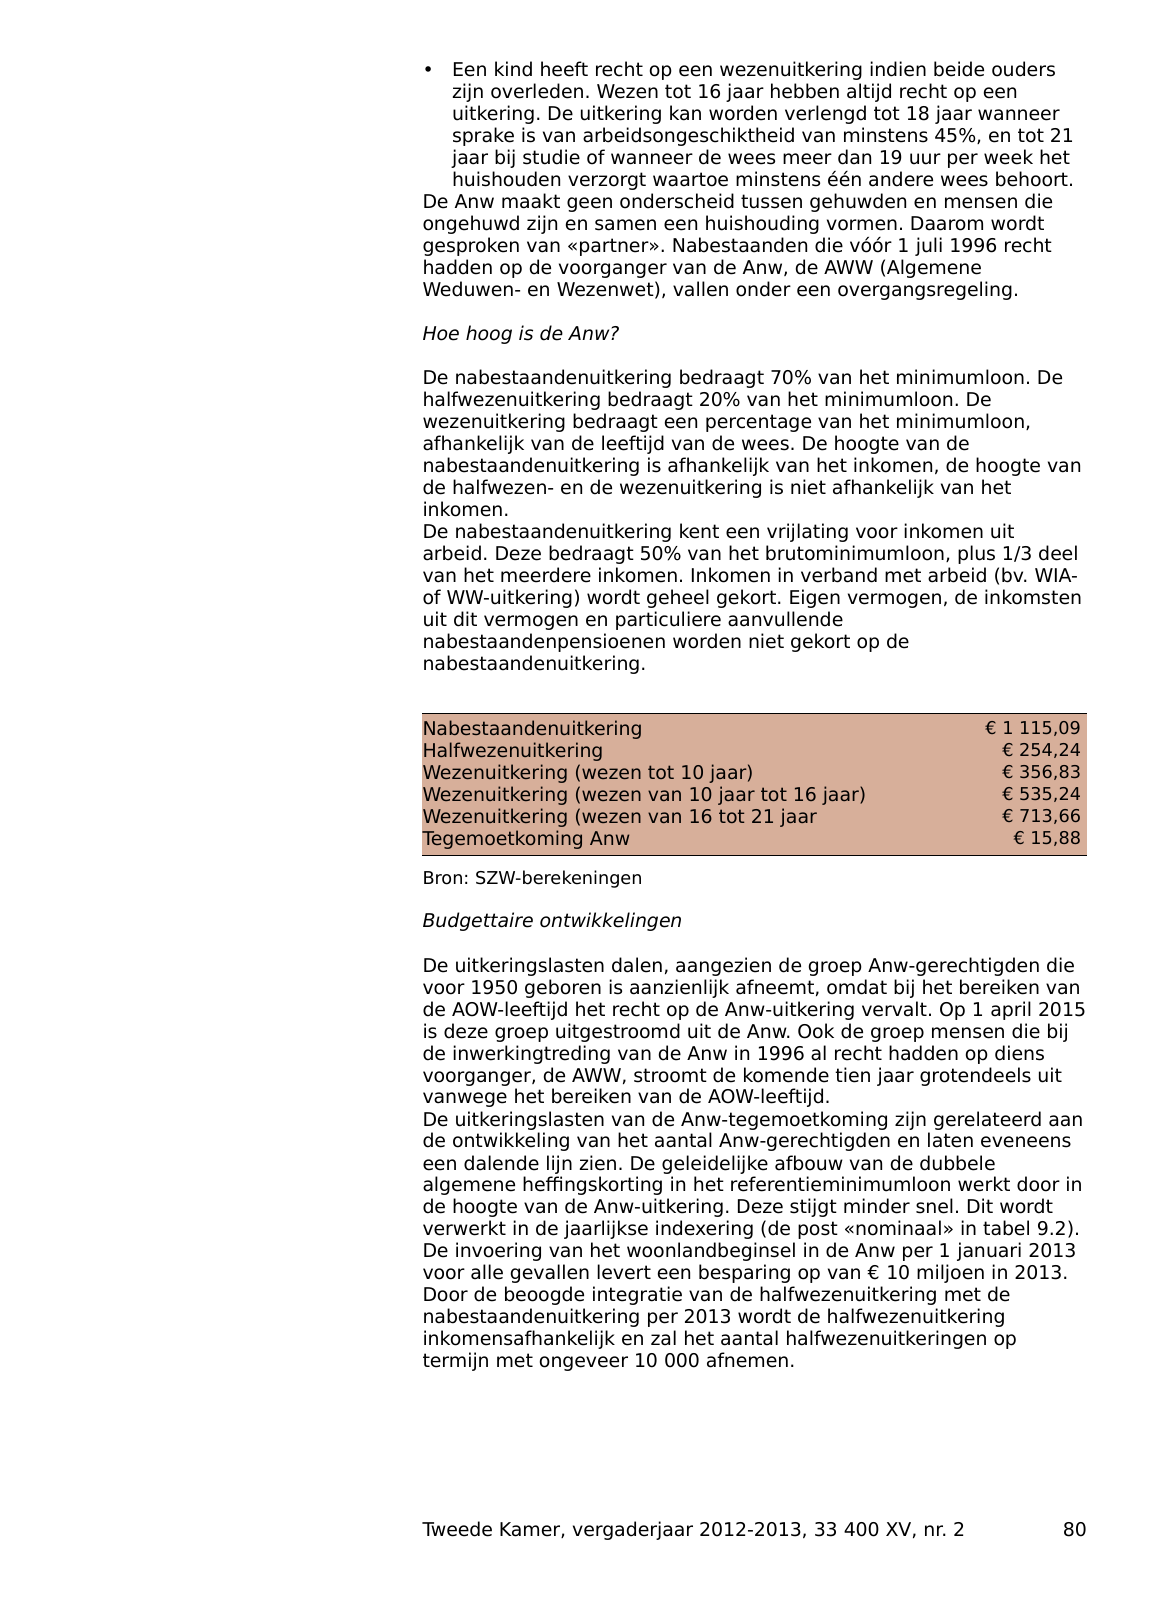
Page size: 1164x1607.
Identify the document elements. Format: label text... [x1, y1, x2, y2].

table_cell € 713,66 [969, 806, 1087, 828]
table_cell € 254,24 [969, 740, 1087, 762]
text De uitkeringslasten van de Anw-tegemoetkoming zijn gerelateerd aan de ontwikkeling van het aantal Anw-gerechtigden en laten eveneens een dalende lijn zien. De geleidelijke afbouw van de dubbele algemene heffingskorting in het referentieminimumloon werkt door in de hoogte van de Anw-uitkering. Deze stijgt minder snel. Dit wordt verwerkt in de jaarlijkse indexering (de post «nominaal» in tabel 9.2). De invoering van het woonlandbeginsel in de Anw per 1 januari 2013 voor alle gevallen levert een besparing op van € 10 miljoen in 2013. Door de beoogde integratie van de halfwezenuitkering met de nabestaandenuitkering per 2013 wordt de halfwezenuitkering inkomensafhankelijk en zal het aantal halfwezenuitkeringen op termijn met ongeveer 10 000 afnemen. [422, 1108, 1087, 1372]
subtitle Hoe hoog is de Anw? [422, 323, 1087, 345]
table_cell € 1 115,09 [969, 714, 1087, 740]
table_cell Wezenuitkering (wezen tot 10 jaar) [422, 762, 968, 784]
table_cell Halfwezenuitkering [422, 740, 968, 762]
table_cell Tegemoetkoming Anw [422, 828, 968, 855]
table_cell Bron: SZW-berekeningen [422, 856, 1087, 888]
text • Een kind heeft recht op een wezenuitkering indien beide ouders zijn overleden. Wezen tot 16 jaar hebben altijd recht op een uitkering. De uitkering kan worden verlengd tot 18 jaar wanneer sprake is van arbeidsongeschiktheid van minstens 45%, en tot 21 jaar bij studie of wanneer de wees meer dan 19 uur per week het huishouden verzorgt waartoe minstens één andere wees behoort. [422, 59, 1087, 191]
table_cell € 15,88 [969, 828, 1087, 855]
table_cell Wezenuitkering (wezen van 10 jaar tot 16 jaar) [422, 784, 968, 806]
text De uitkeringslasten dalen, aangezien de groep Anw-gerechtigden die voor 1950 geboren is aanzienlijk afneemt, omdat bij het bereiken van de AOW-leeftijd het recht op de Anw-uitkering vervalt. Op 1 april 2015 is deze groep uitgestroomd uit de Anw. Ook de groep mensen die bij de inwerkingtreding van de Anw in 1996 al recht hadden op diens voorganger, de AWW, stroomt de komende tien jaar grotendeels uit vanwege het bereiken van de AOW-leeftijd. [422, 954, 1087, 1108]
text De nabestaandenuitkering bedraagt 70% van het minimumloon. De halfwezenuitkering bedraagt 20% van het minimumloon. De wezenuitkering bedraagt een percentage van het minimumloon, afhankelijk van de leeftijd van de wees. De hoogte van de nabestaandenuitkering is afhankelijk van het inkomen, de hoogte van de halfwezen- en de wezenuitkering is niet afhankelijk van het inkomen. [422, 367, 1087, 521]
text De nabestaandenuitkering kent een vrijlating voor inkomen uit arbeid. Deze bedraagt 50% van het brutominimumloon, plus 1/3 deel van het meerdere inkomen. Inkomen in verband met arbeid (bv. WIA- of WW-uitkering) wordt geheel gekort. Eigen vermogen, de inkomsten uit dit vermogen en particuliere aanvullende nabestaandenpensioenen worden niet gekort op de nabestaandenuitkering. [422, 521, 1087, 675]
text De Anw maakt geen onderscheid tussen gehuwden en mensen die ongehuwd zijn en samen een huishouding vormen. Daarom wordt gesproken van «partner». Nabestaanden die vóór 1 juli 1996 recht hadden op de voorganger van de Anw, de AWW (Algemene Weduwen- en Wezenwet), vallen onder een overgangsregeling. [422, 191, 1087, 301]
table_cell Wezenuitkering (wezen van 16 tot 21 jaar [422, 806, 968, 828]
table_cell € 356,83 [969, 762, 1087, 784]
table_cell € 535,24 [969, 784, 1087, 806]
table_cell Nabestaandenuitkering [422, 714, 968, 740]
table_header Tabel 9.4 Anw bruto maandbedragen (maxima) per 1 juli 2012, exclusief vakantiegeld [422, 697, 1087, 712]
subtitle Budgettaire ontwikkelingen [422, 910, 1087, 932]
